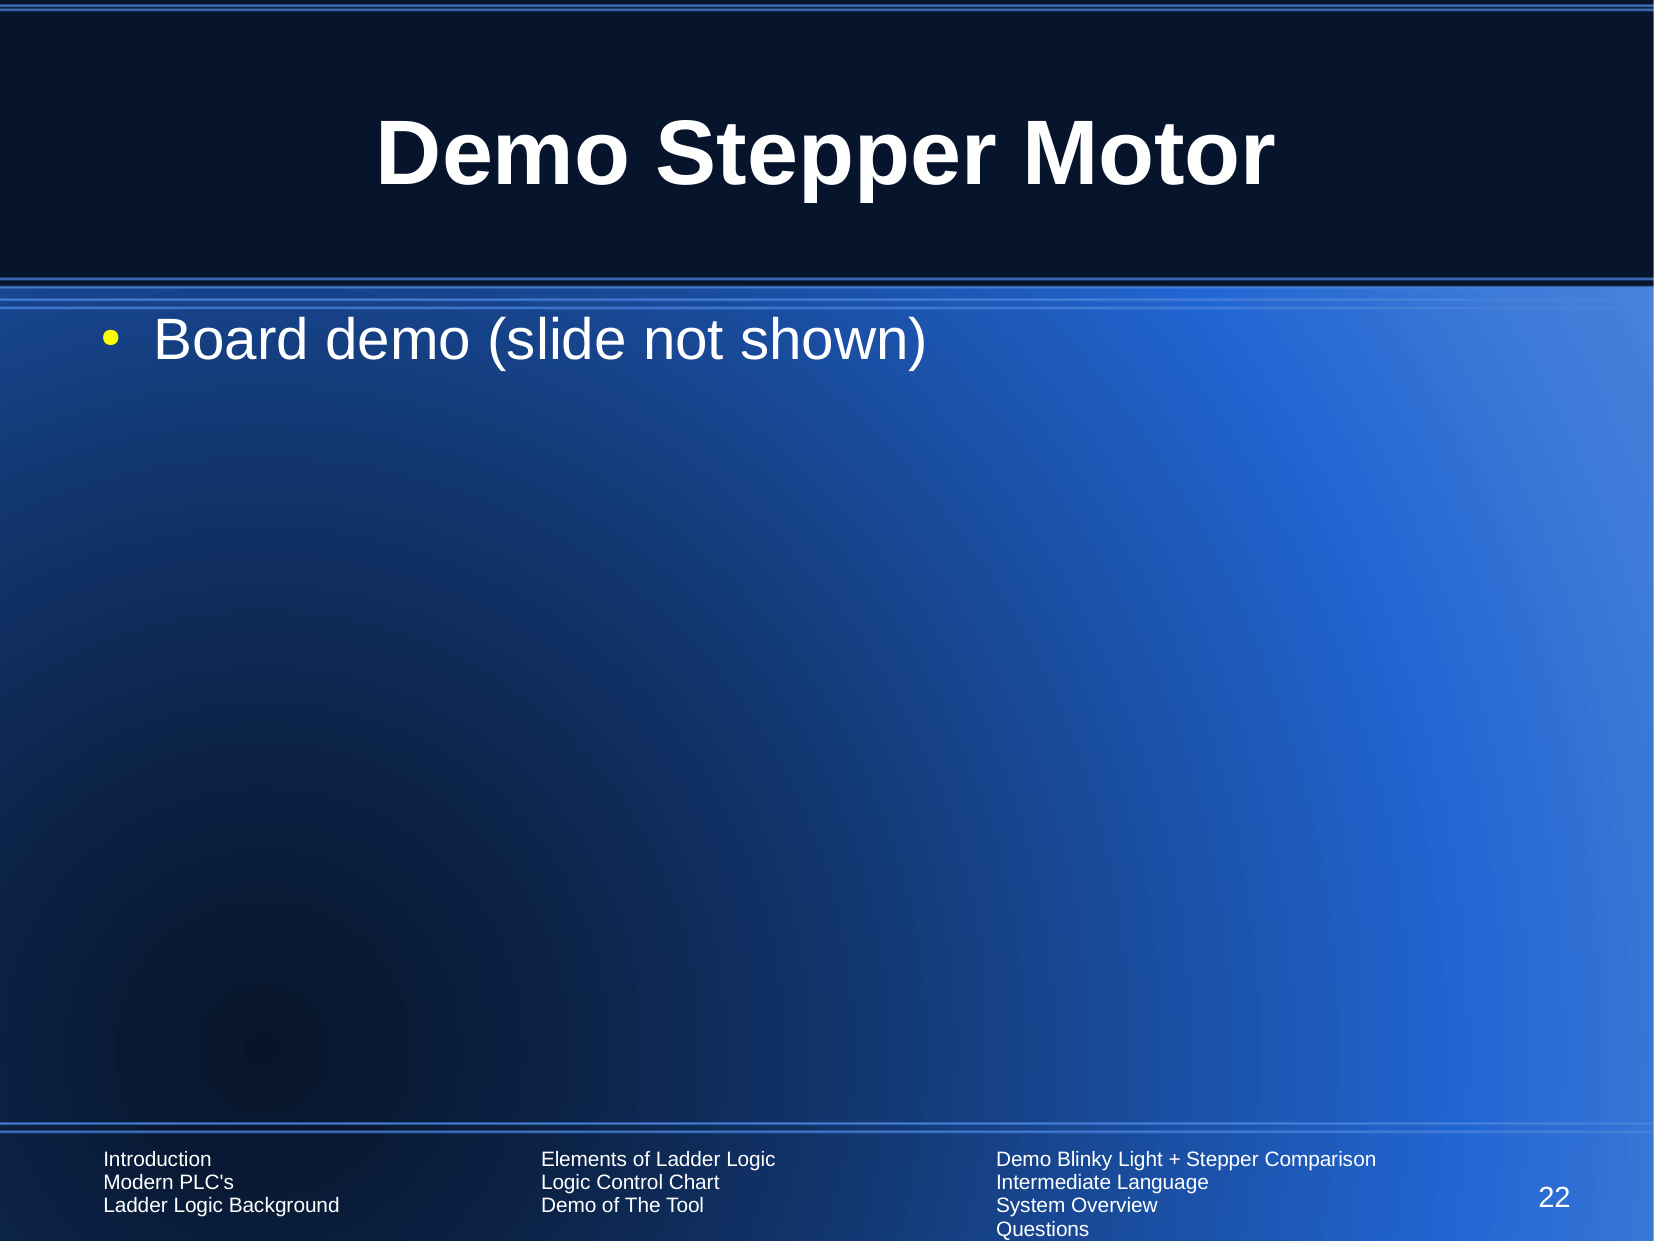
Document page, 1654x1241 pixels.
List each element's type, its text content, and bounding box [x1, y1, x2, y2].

title Demo Stepper Motor [82, 49, 1571, 257]
picture [0, 0, 1654, 1241]
list Board demo (slide not shown) [82, 307, 1571, 1111]
